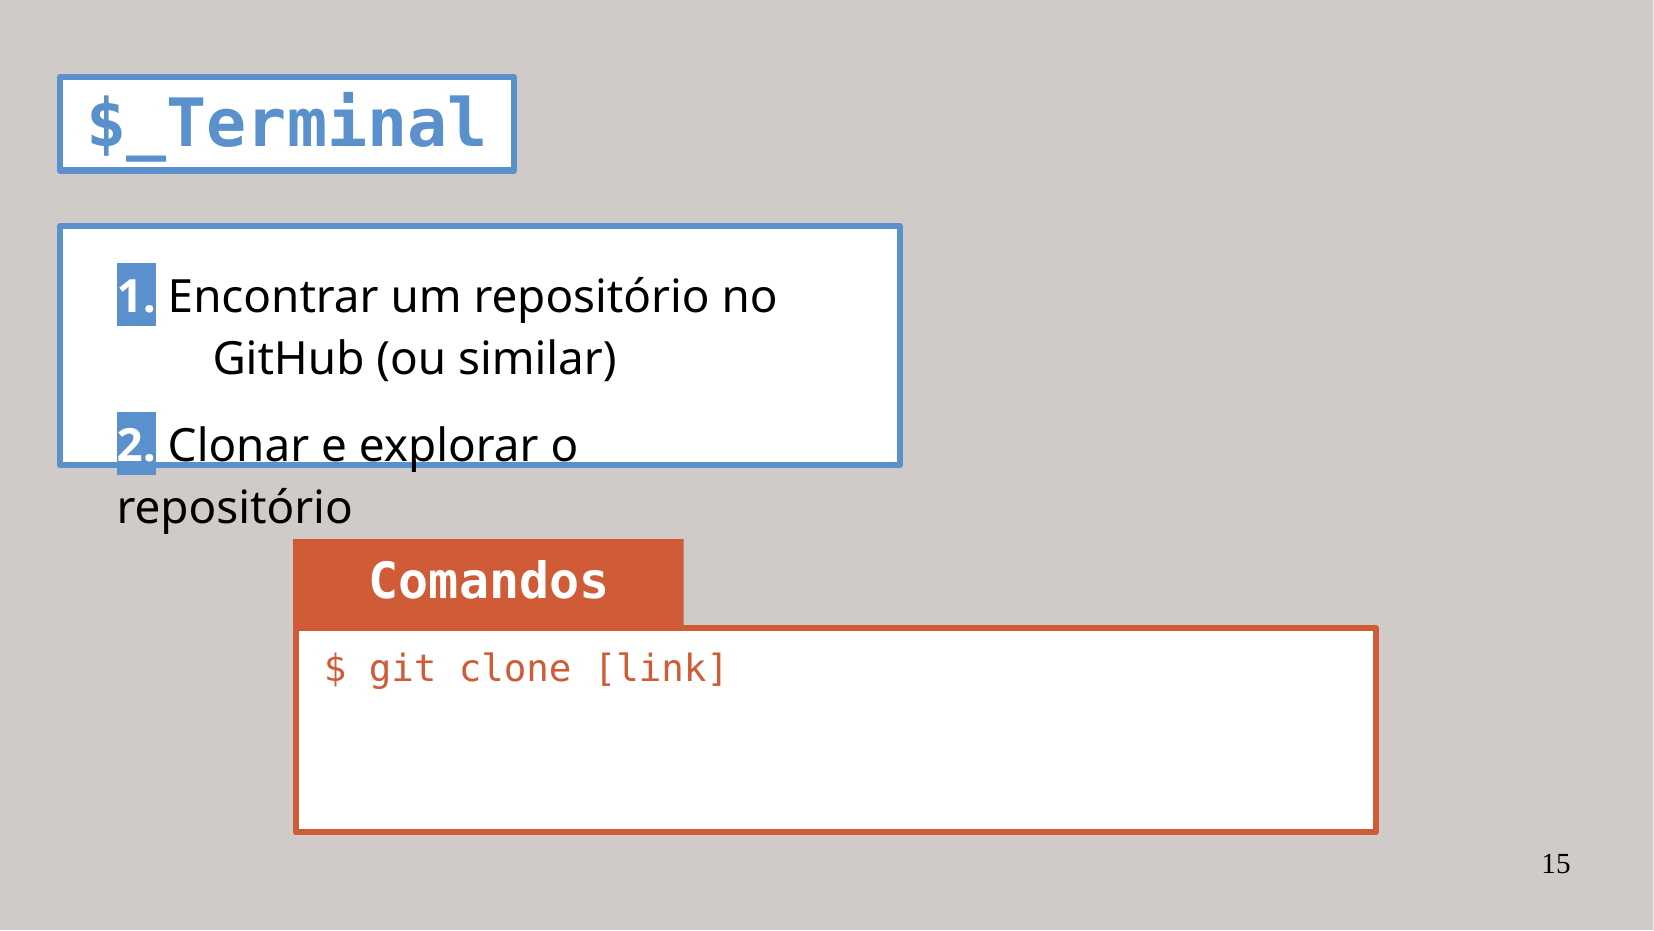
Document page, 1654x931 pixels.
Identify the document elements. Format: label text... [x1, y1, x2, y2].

text_box Comandos [293, 544, 685, 638]
text_box $_Terminal [71, 76, 504, 170]
text_box [499, 449, 511, 458]
text_box $ git clone [link] [309, 639, 1436, 846]
text_box [389, 436, 401, 445]
text_box [416, 439, 429, 458]
text_box [59, 76, 514, 171]
text_box [59, 225, 901, 466]
text_box [295, 627, 1376, 833]
text_box [328, 439, 340, 446]
text_box [293, 539, 684, 544]
text_box [455, 439, 469, 458]
text_box [365, 439, 377, 446]
text_box 1. Encontrar um repositório no GitHub (ou similar) 2. Clonar e explorar o repositório [101, 255, 826, 436]
text_box [557, 439, 571, 458]
text_box [270, 449, 282, 458]
text_box [215, 439, 229, 458]
